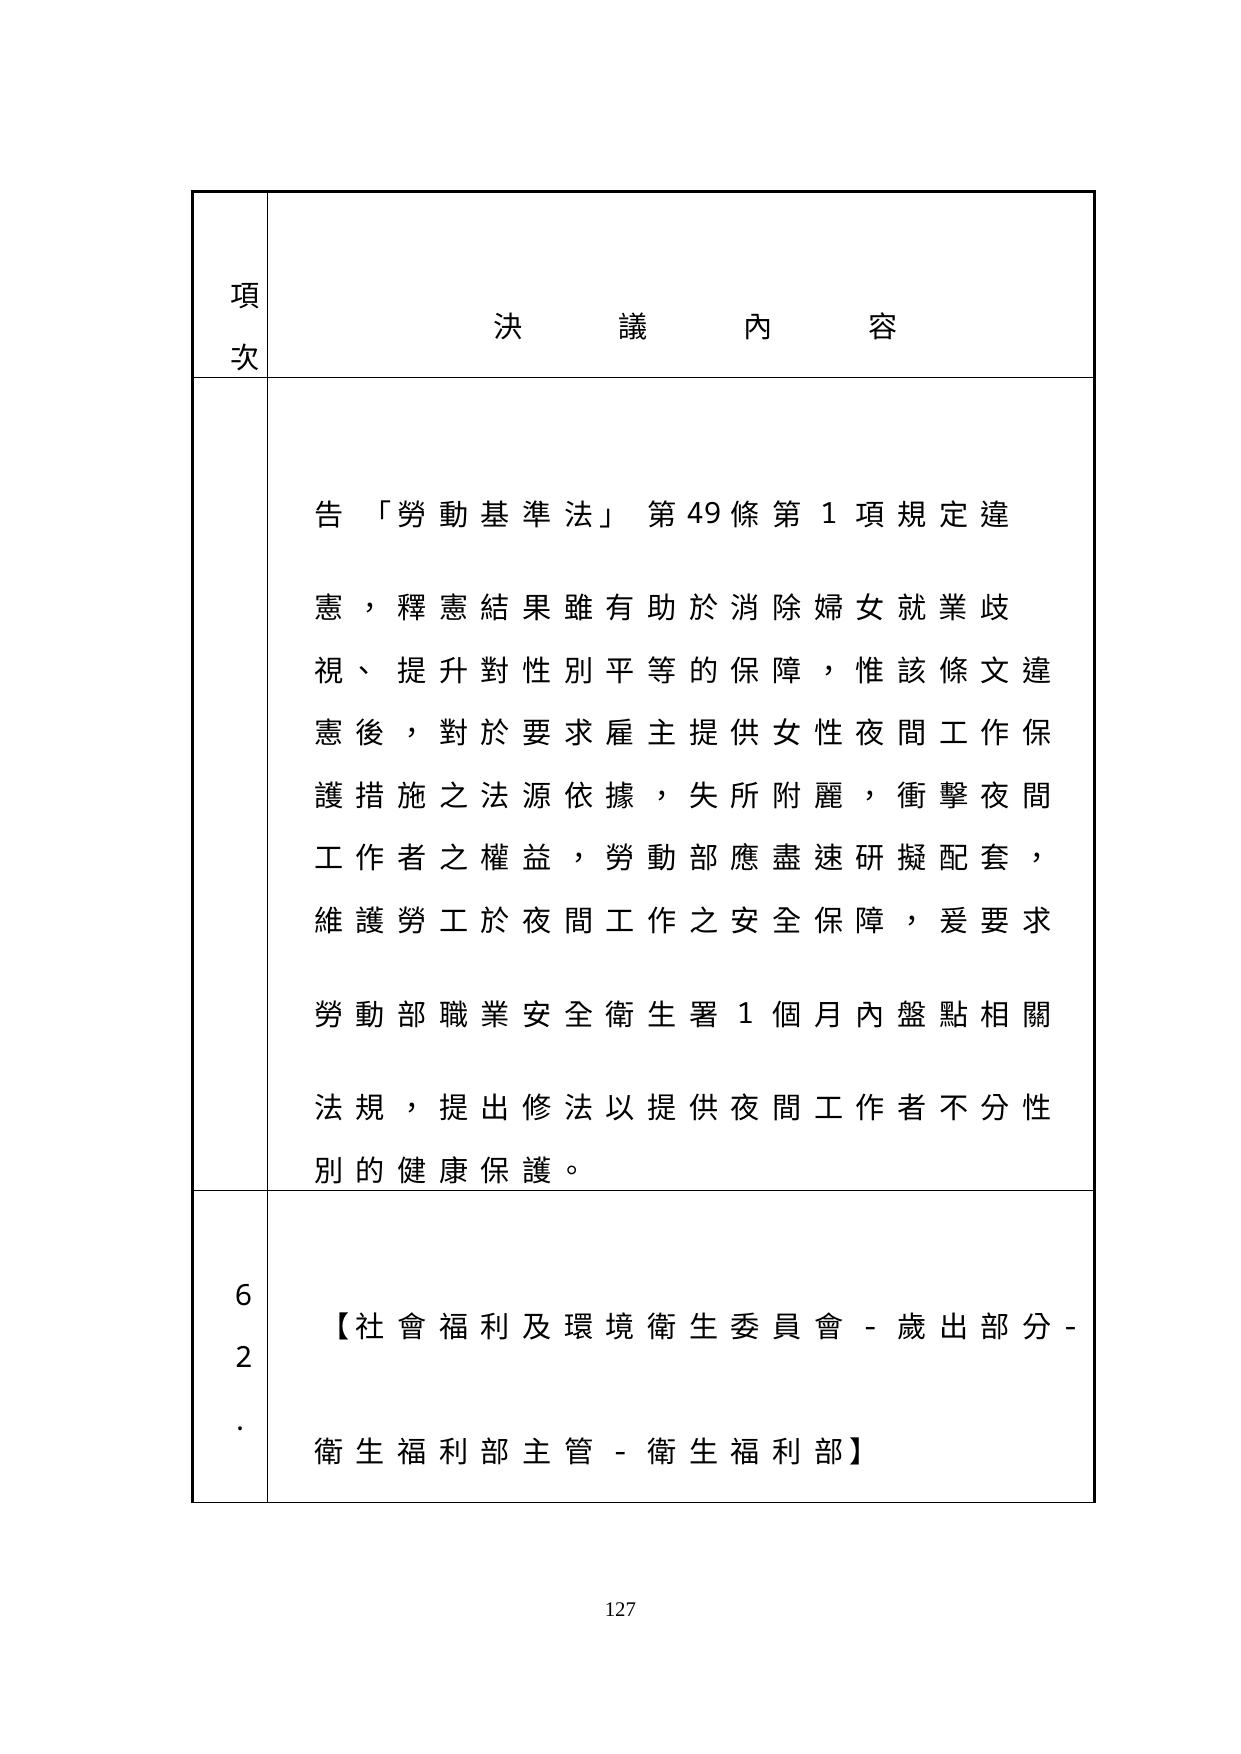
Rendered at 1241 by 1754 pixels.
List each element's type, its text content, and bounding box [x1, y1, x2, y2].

table_cell [194, 378, 267, 1189]
table_cell 告「勞動基準法」第49條第1項規定違憲，釋憲結果雖有助於消除婦女就業歧視、提升對性別平等的保障，惟該條文違憲後，對於要求雇主提供女性夜間工作保護措施之法源依據，失所附麗，衝擊夜間工作者之權益，勞動部應盡速研擬配套，維護勞工於夜間工作之安全保障，爰要求勞動部職業安全衛生署1個月內盤點相關法規，提出修法以提供夜間工作者不分性別的健康保護。 [268, 378, 1093, 1189]
table_header 項次 [194, 193, 267, 377]
table_cell 62. [194, 1191, 267, 1502]
table_cell 【社會福利及環境衛生委員會-歲出部分-衛生福利部主管-衛生福利部】 [268, 1191, 1093, 1502]
table_header 決 議 內 容 [268, 193, 1093, 377]
